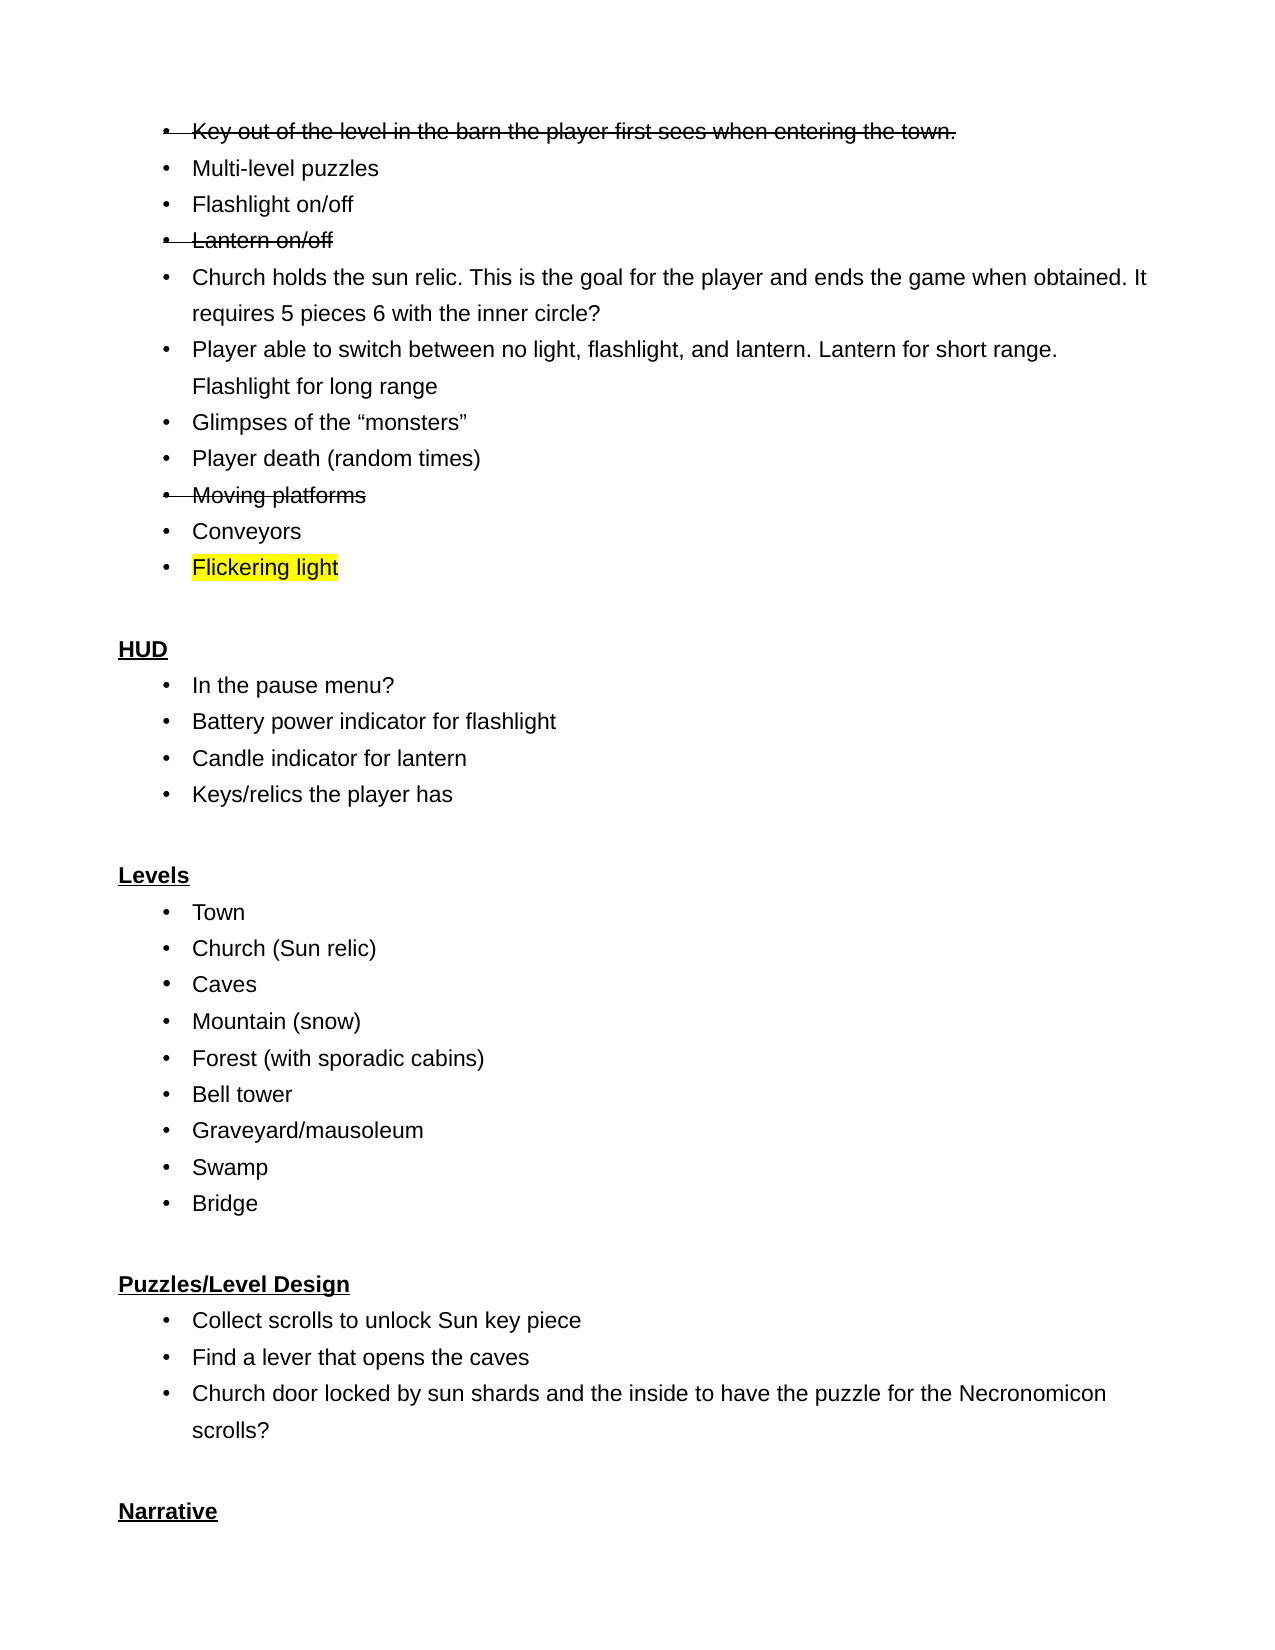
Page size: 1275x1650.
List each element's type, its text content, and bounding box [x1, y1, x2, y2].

list Collect scrolls to unlock Sun key piece [162, 1307, 1157, 1334]
list Church (Sun relic) [162, 935, 1157, 961]
text Puzzles/Level Design [118, 1271, 1157, 1297]
list Find a lever that opens the caves [162, 1344, 1157, 1370]
list Town [162, 898, 1157, 925]
list Bell tower [162, 1081, 1157, 1107]
list Glimpses of the “monsters” [162, 409, 1157, 435]
list In the pause menu? [162, 672, 1157, 698]
list Multi-level puzzles [162, 154, 1157, 181]
list Caves [162, 971, 1157, 998]
list Candle indicator for lantern [162, 744, 1157, 771]
list Player able to switch between no light, flashlight, and lantern. Lantern for short range. Flashlight for long range [162, 336, 1157, 399]
text Narrative [118, 1498, 1157, 1524]
text HUD [118, 636, 1157, 662]
list Battery power indicator for flashlight [162, 708, 1157, 734]
list Flickering light [162, 554, 1157, 581]
list Swamp [162, 1154, 1157, 1180]
list Mountain (snow) [162, 1008, 1157, 1034]
list Moving platforms [162, 482, 1157, 508]
list Bridge [162, 1190, 1157, 1216]
list Player death (random times) [162, 445, 1157, 472]
list Church holds the sun relic. This is the goal for the player and ends the game when obtained. It requires 5 pieces 6 with the inner circle? [162, 263, 1157, 326]
text Levels [118, 862, 1157, 888]
list Conveyors [162, 518, 1157, 544]
list Keys/relics the player has [162, 781, 1157, 807]
list Key out of the level in the barn the player first sees when entering the town. [162, 118, 1157, 144]
list Graveyard/mausoleum [162, 1117, 1157, 1144]
list Church door locked by sun shards and the inside to have the puzzle for the Necronomicon scrolls? [162, 1380, 1157, 1443]
list Flashlight on/off [162, 191, 1157, 217]
list Forest (with sporadic cabins) [162, 1044, 1157, 1071]
list Lantern on/off [162, 227, 1157, 253]
